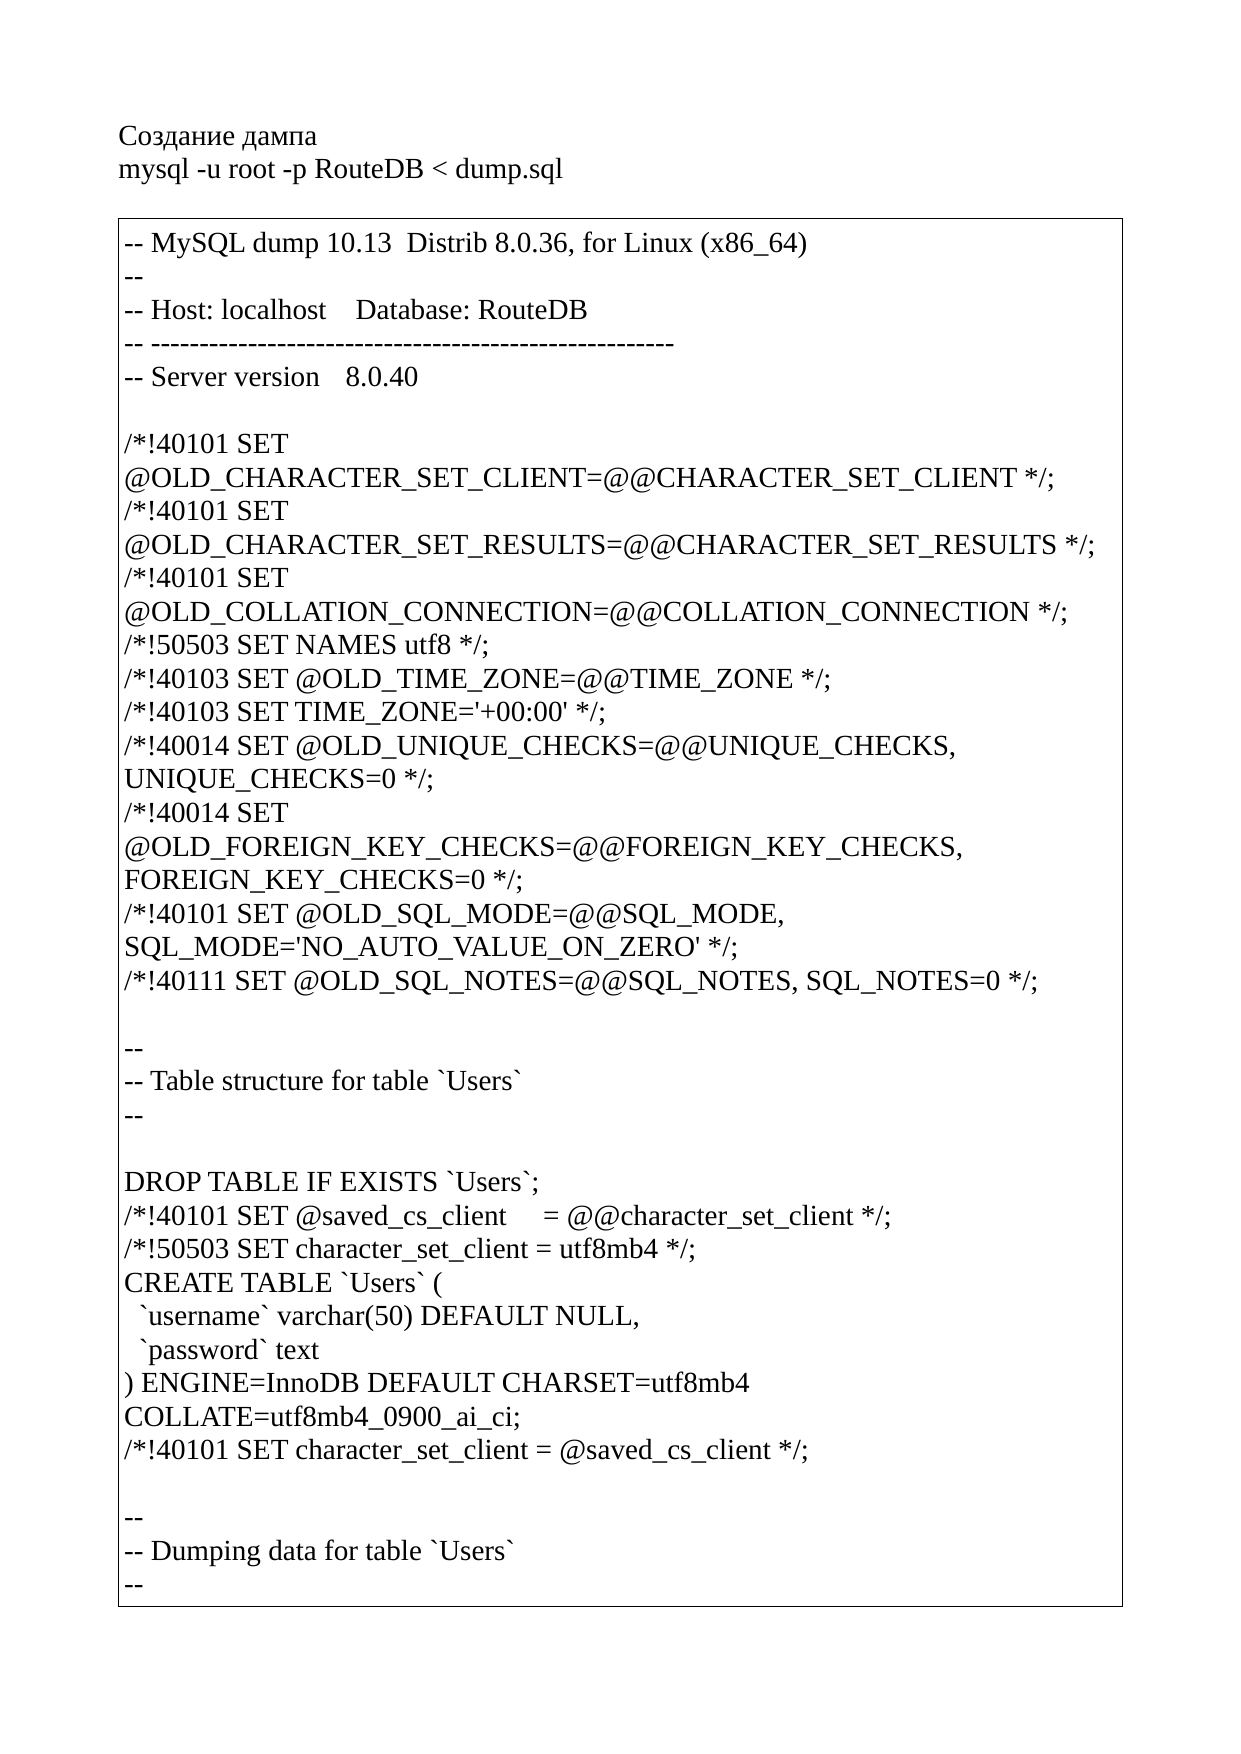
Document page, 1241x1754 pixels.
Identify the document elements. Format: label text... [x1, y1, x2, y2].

text Создание дампа [118, 118, 1122, 152]
table_header -- MySQL dump 10.13 Distrib 8.0.36, for Linux (x86_64) -- -- Host: localhost Database: RouteDB -- ------------------------------------------------------ -- Server version 8.0.40 /*!40101 SET @OLD_CHARACTER_SET_CLIENT=@@CHARACTER_SET_CLIENT */; /*!40101 SET @OLD_CHARACTER_SET_RESULTS=@@CHARACTER_SET_RESULTS */; /*!40101 SET @OLD_COLLATION_CONNECTION=@@COLLATION_CONNECTION */; /*!50503 SET NAMES utf8 */; /*!40103 SET @OLD_TIME_ZONE=@@TIME_ZONE */; /*!40103 SET TIME_ZONE='+00:00' */; /*!40014 SET @OLD_UNIQUE_CHECKS=@@UNIQUE_CHECKS, UNIQUE_CHECKS=0 */; /*!40014 SET @OLD_FOREIGN_KEY_CHECKS=@@FOREIGN_KEY_CHECKS, FOREIGN_KEY_CHECKS=0 */; /*!40101 SET @OLD_SQL_MODE=@@SQL_MODE, SQL_MODE='NO_AUTO_VALUE_ON_ZERO' */; /*!40111 SET @OLD_SQL_NOTES=@@SQL_NOTES, SQL_NOTES=0 */; -- -- Table structure for table `Users` -- DROP TABLE IF EXISTS `Users`; /*!40101 SET @saved_cs_client = @@character_set_client */; /*!50503 SET character_set_client = utf8mb4 */; CREATE TABLE `Users` ( `username` varchar(50) DEFAULT NULL, `password` text ) ENGINE=InnoDB DEFAULT CHARSET=utf8mb4 COLLATE=utf8mb4_0900_ai_ci; /*!40101 SET character_set_client = @saved_cs_client */; -- -- Dumping data for table `Users` [119, 219, 1122, 1606]
text mysql -u root -p RouteDB < dump.sql [118, 152, 1122, 185]
